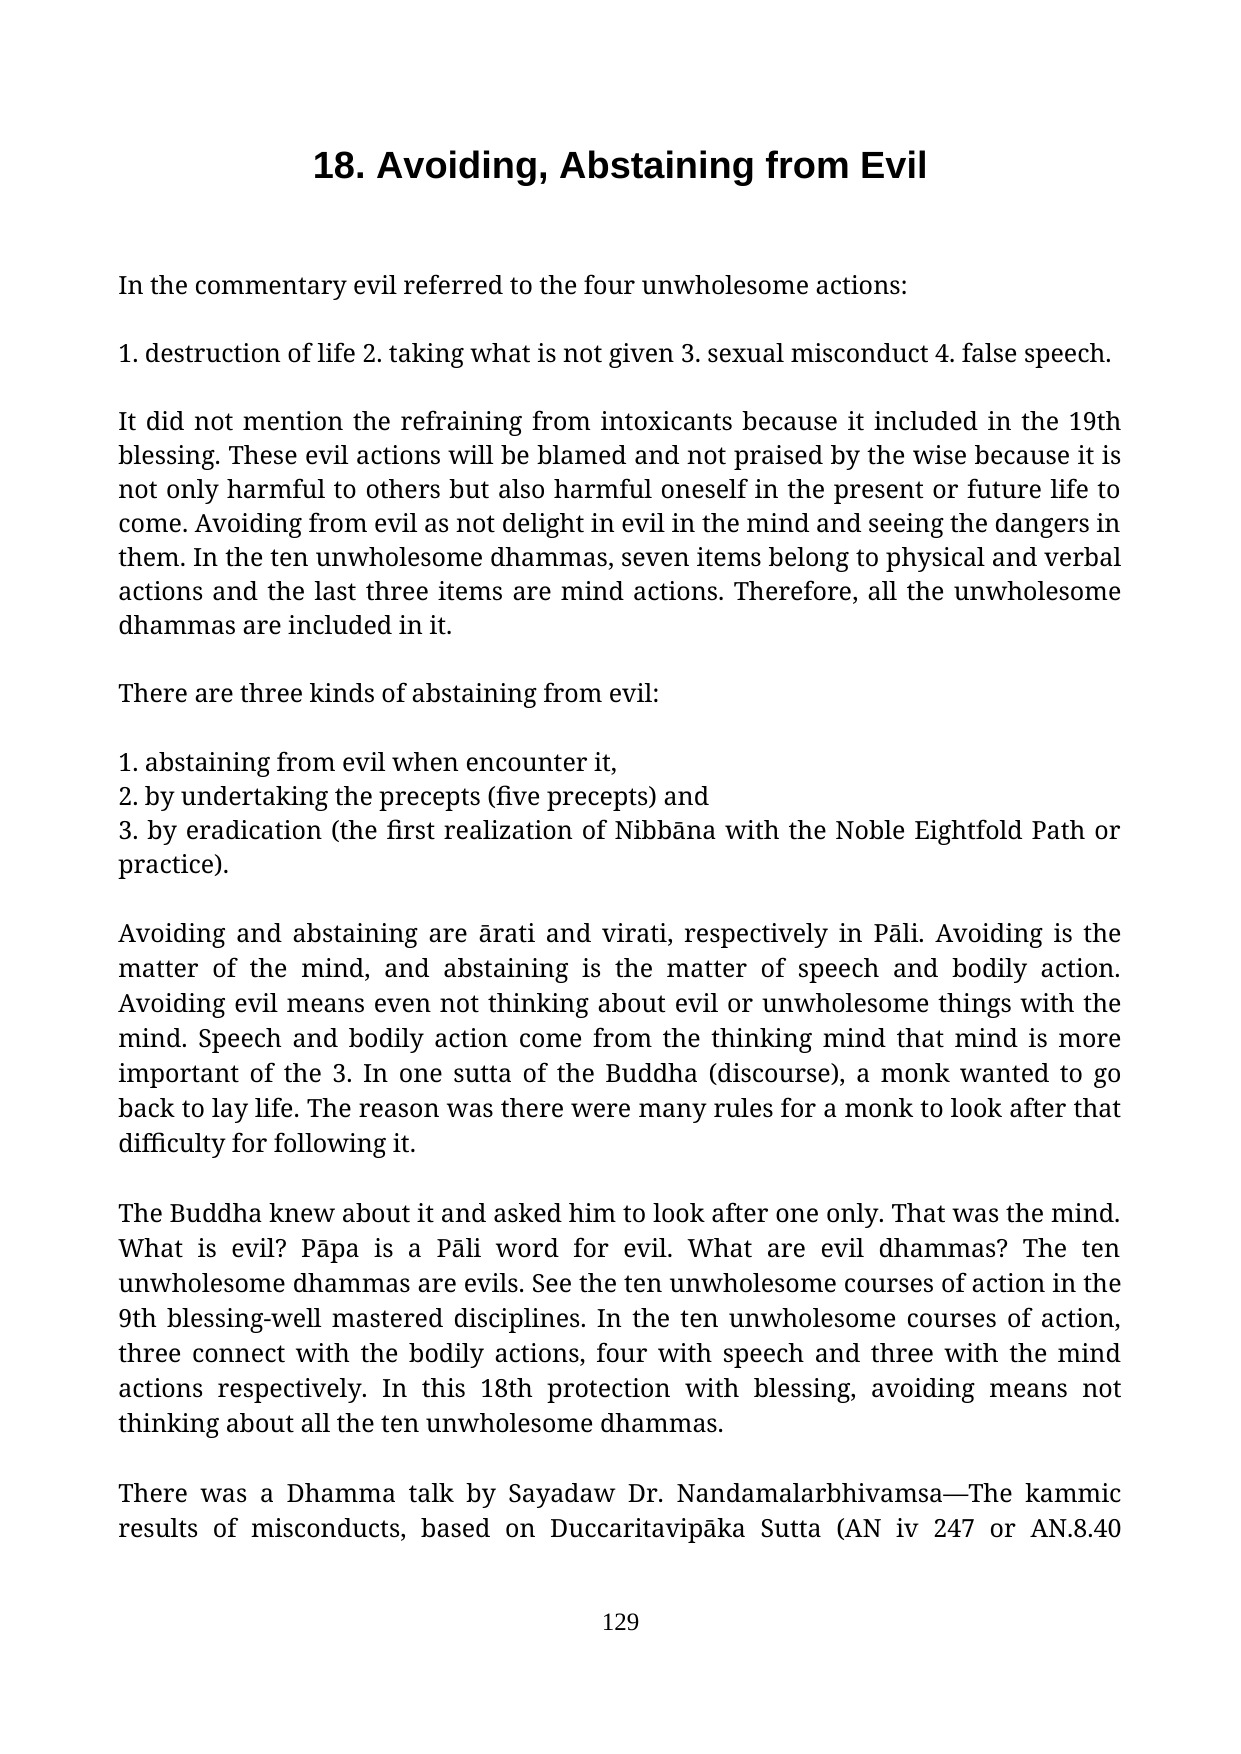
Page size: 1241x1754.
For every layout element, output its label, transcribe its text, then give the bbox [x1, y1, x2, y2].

text 3. by eradication (the first realization of Nibbāna with the Noble Eightfold Path or practice). [118, 812, 1122, 881]
text 1. abstaining from evil when encounter it, [118, 744, 1122, 778]
text 2. by undertaking the precepts (five precepts) and [118, 778, 1122, 812]
text It did not mention the refraining from intoxicants because it included in the 19th blessing. These evil actions will be blamed and not praised by the wise because it is not only harmful to others but also harmful oneself in the present or future life to come. Avoiding from evil as not delight in evil in the mind and seeing the dangers in them. In the ten unwholesome dhammas, seven items belong to physical and verbal actions and the last three items are mind actions. Therefore, all the unwholesome dhammas are included in it. [118, 404, 1122, 642]
subtitle 18. Avoiding, Abstaining from Evil [118, 143, 1122, 187]
text 1. destruction of life 2. taking what is not given 3. sexual misconduct 4. false speech. [118, 336, 1122, 369]
text There are three kinds of abstaining from evil: [118, 676, 1122, 710]
text Avoiding and abstaining are ārati and virati, respectively in Pāli. Avoiding is the matter of the mind, and abstaining is the matter of speech and bodily action. Avoiding evil means even not thinking about evil or unwholesome things with the mind. Speech and bodily action come from the thinking mind that mind is more important of the 3. In one sutta of the Buddha (discourse), a monk wanted to go back to lay life. The reason was there were many rules for a monk to look after that difficulty for following it. The Buddha knew about it and asked him to look after one only. That was the mind. What is evil? Pāpa is a Pāli word for evil. What are evil dhammas? The ten unwholesome dhammas are evils. See the ten unwholesome courses of action in the 9th blessing-well mastered disciplines. In the ten unwholesome courses of action, three connect with the bodily actions, four with speech and three with the mind actions respectively. In this 18th protection with blessing, avoiding means not thinking about all the ten unwholesome dhammas. There was a Dhamma talk by Sayadaw Dr. Nandamalarbhivamsa—The kammic results of misconducts, based on Duccaritavipāka Sutta (AN iv 247 or AN.8.40 [118, 914, 1122, 1544]
text In the commentary evil referred to the four unwholesome actions: [118, 267, 1122, 301]
